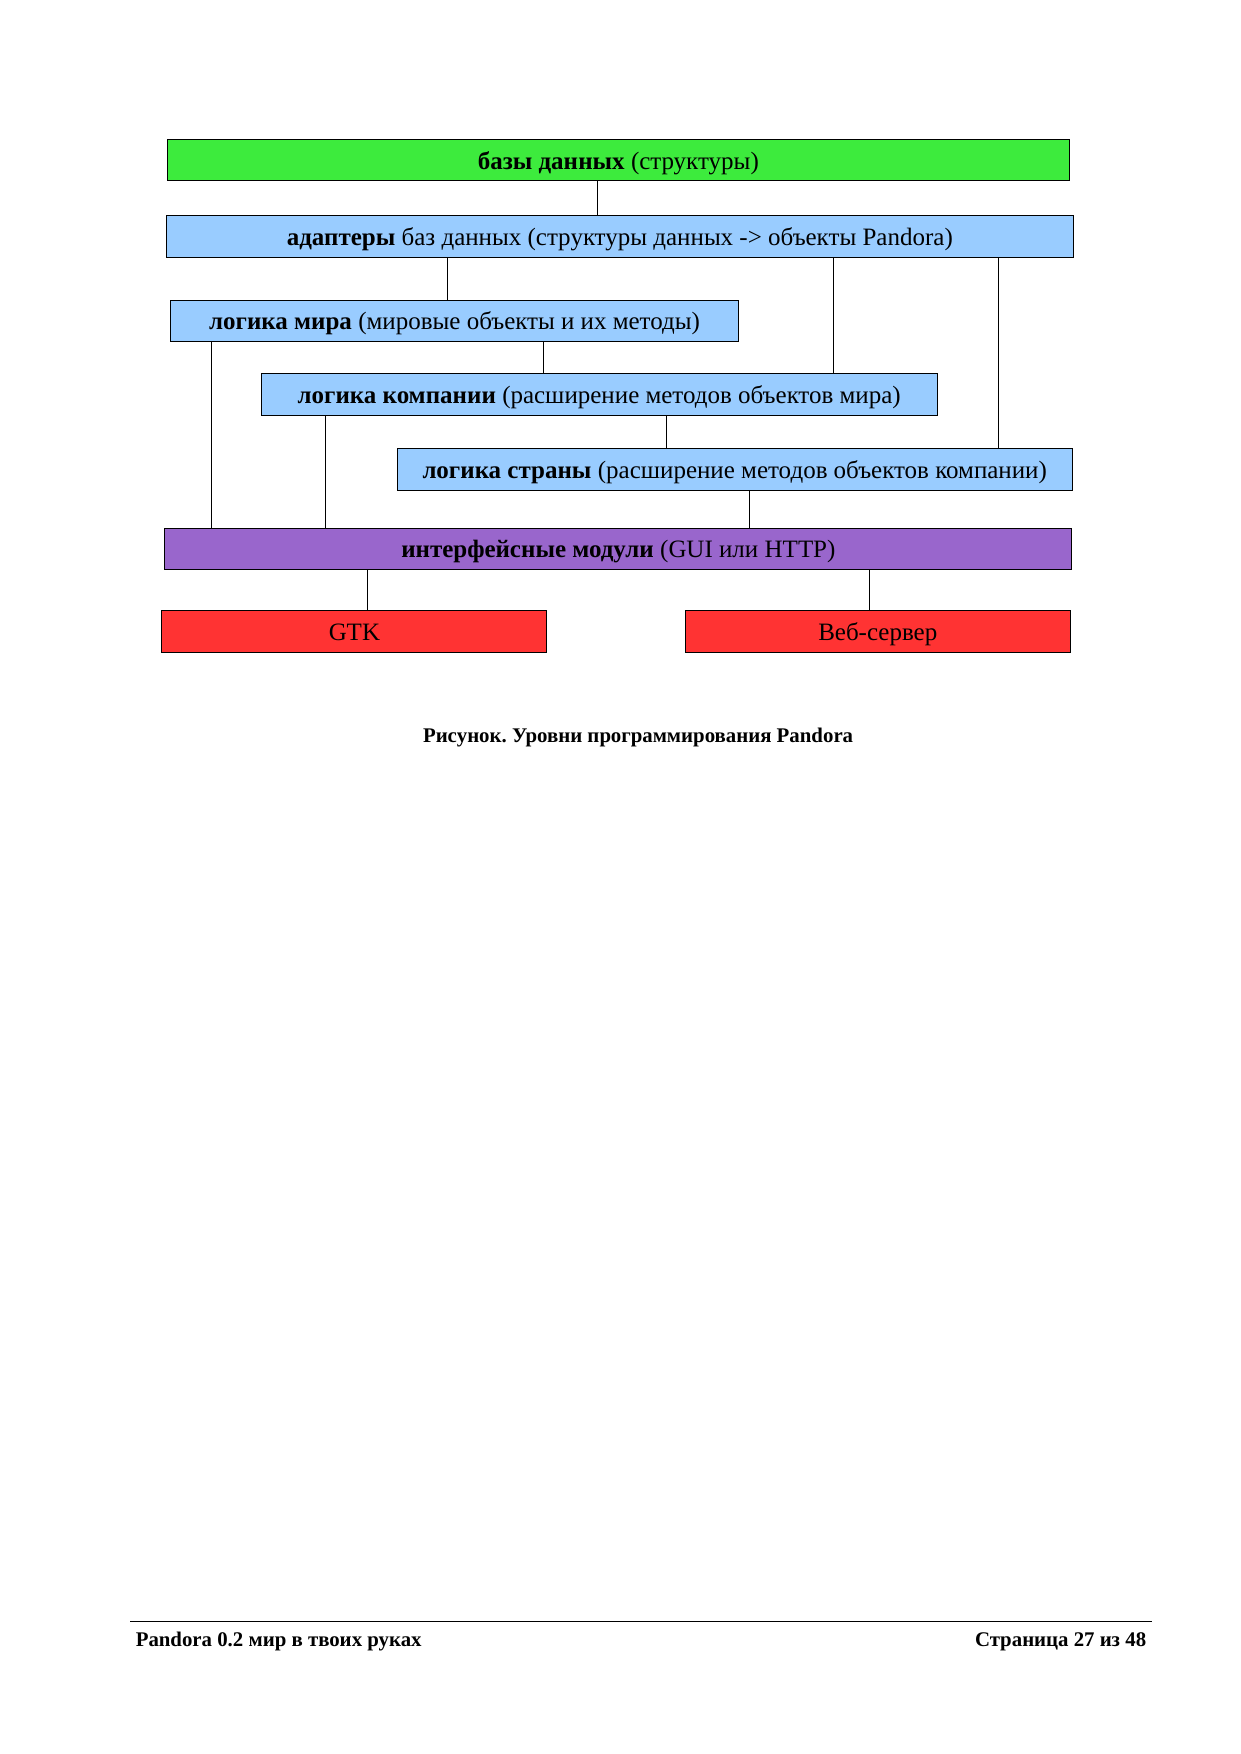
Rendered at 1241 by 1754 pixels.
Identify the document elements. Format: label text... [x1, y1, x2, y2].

text Рисунок. Уровни программирования Pandora [135, 722, 1141, 747]
